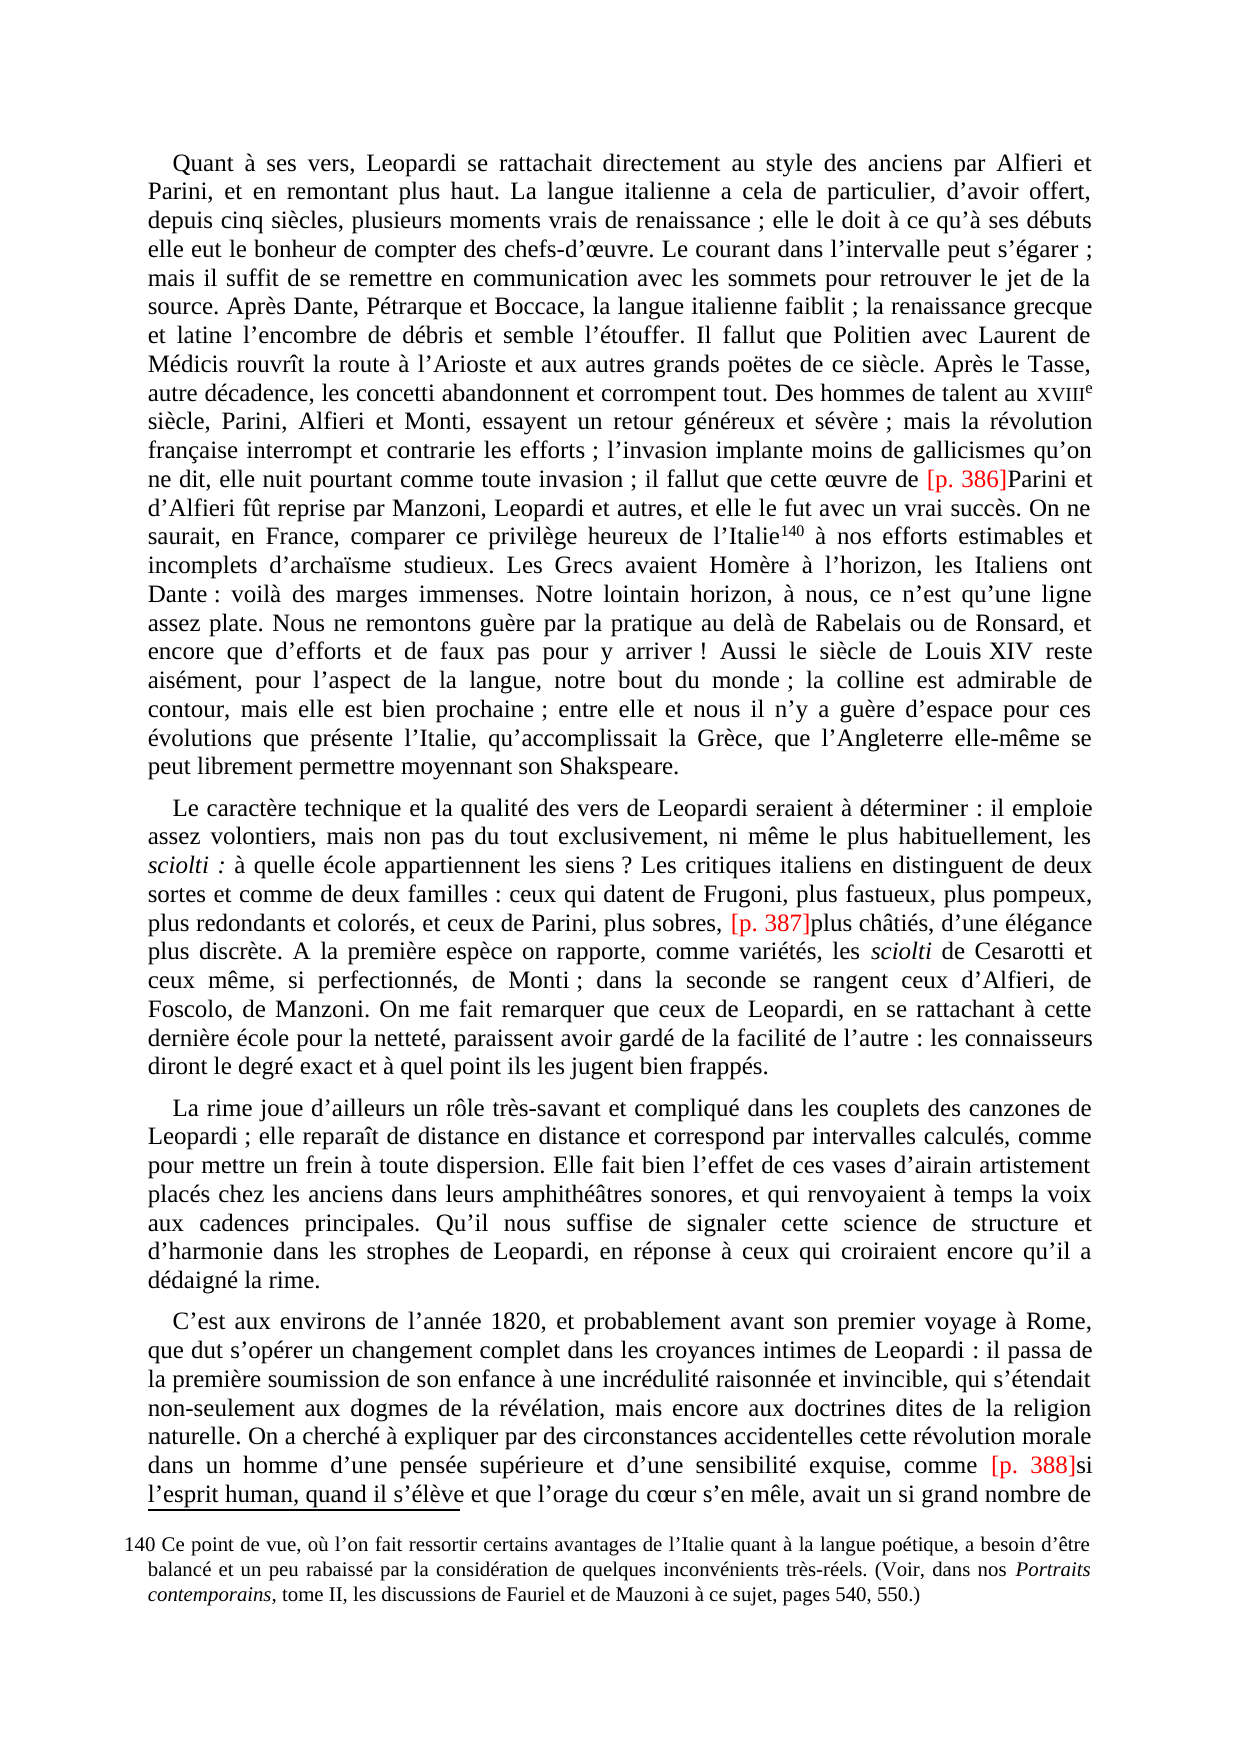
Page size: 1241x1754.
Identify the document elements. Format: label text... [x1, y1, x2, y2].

text Ce point de vue, où l’on fait ressortir certains avantages de l’Italie quant à la langue poétique, a besoin d’être balancé et un peu rabaissé par la considération de quelques inconvénients très-réels. (Voir, dans nos Portraits contemporains, tome II, les discussions de Fauriel et de Mauzoni à ce sujet, pages 540, 550.) [124, 1531, 1093, 1606]
text Le caractère technique et la qualité des vers de Leopardi seraient à déterminer : il emploie assez volontiers, mais non pas du tout exclusivement, ni même le plus habituellement, les sciolti : à quelle école appartiennent les siens ? Les critiques italiens en distinguent de deux sortes et comme de deux familles : ceux qui datent de Frugoni, plus fastueux, plus pompeux, plus redondants et colorés, et ceux de Parini, plus sobres, [p. 387]plus châtiés, d’une élégance plus discrète. A la première espèce on rapporte, comme variétés, les sciolti de Cesarotti et ceux même, si perfectionnés, de Monti ; dans la seconde se rangent ceux d’Alfieri, de Foscolo, de Manzoni. On me fait remarquer que ceux de Leopardi, en se rattachant à cette dernière école pour la netteté, paraissent avoir gardé de la facilité de l’autre : les connaisseurs diront le degré exact et à quel point ils les jugent bien frappés. [148, 793, 1093, 1080]
text C’est aux environs de l’année 1820, et probablement avant son premier voyage à Rome, que dut s’opérer un changement complet dans les croyances intimes de Leopardi : il passa de la première soumission de son enfance à une incrédulité raisonnée et invincible, qui s’étendait non-seulement aux dogmes de la révélation, mais encore aux doctrines dites de la religion naturelle. On a cherché à expliquer par des circonstances accidentelles cette révolution morale dans un homme d’une pensée supérieure et d’une sensibilité exquise, comme [p. 388]si l’esprit human, quand il s’élève et que l’orage du cœur s’en mêle, avait un si grand nombre de [148, 1306, 1093, 1508]
text La rime joue d’ailleurs un rôle très-savant et compliqué dans les couplets des canzones de Leopardi ; elle reparaît de distance en distance et correspond par intervalles calculés, comme pour mettre un frein à toute dispersion. Elle fait bien l’effet de ces vases d’airain artistement placés chez les anciens dans leurs amphithéâtres sonores, et qui renvoyaient à temps la voix aux cadences principales. Qu’il nous suffise de signaler cette science de structure et d’harmonie dans les strophes de Leopardi, en réponse à ceux qui croiraient encore qu’il a dédaigné la rime. [148, 1093, 1093, 1294]
text Quant à ses vers, Leopardi se rattachait directement au style des anciens par Alfieri et Parini, et en remontant plus haut. La langue italienne a cela de particulier, d’avoir offert, depuis cinq siècles, plusieurs moments vrais de renaissance ; elle le doit à ce qu’à ses débuts elle eut le bonheur de compter des chefs-d’œuvre. Le courant dans l’intervalle peut s’égarer ; mais il suffit de se remettre en communication avec les sommets pour retrouver le jet de la source. Après Dante, Pétrarque et Boccace, la langue italienne faiblit ; la renaissance grecque et latine l’encombre de débris et semble l’étouffer. Il fallut que Politien avec Laurent de Médicis rouvrît la route à l’Arioste et aux autres grands poëtes de ce siècle. Après le Tasse, autre décadence, les concetti abandonnent et corrompent tout. Des hommes de talent au xviiie siècle, Parini, Alfieri et Monti, essayent un retour généreux et sévère ; mais la révolution française interrompt et contrarie les efforts ; l’invasion implante moins de gallicismes qu’on ne dit, elle nuit pourtant comme toute invasion ; il fallut que cette œuvre de [p. 386]Parini et d’Alfieri fût reprise par Manzoni, Leopardi et autres, et elle le fut avec un vrai succès. On ne saurait, en France, comparer ce privilège heureux de l’Italie à nos efforts estimables et incomplets d’archaïsme studieux. Les Grecs avaient Homère à l’horizon, les Italiens ont Dante : voilà des marges immenses. Notre lointain horizon, à nous, ce n’est qu’une ligne assez plate. Nous ne remontons guère par la pratique au delà de Rabelais ou de Ronsard, et encore que d’efforts et de faux pas pour y arriver ! Aussi le siècle de Louis XIV reste aisément, pour l’aspect de la langue, notre bout du monde ; la colline est admirable de contour, mais elle est bien prochaine ; entre elle et nous il n’y a guère d’espace pour ces évolutions que présente l’Italie, qu’accomplissait la Grèce, que l’Angleterre elle-même se peut librement permettre moyennant son Shakspeare. [148, 148, 1093, 780]
